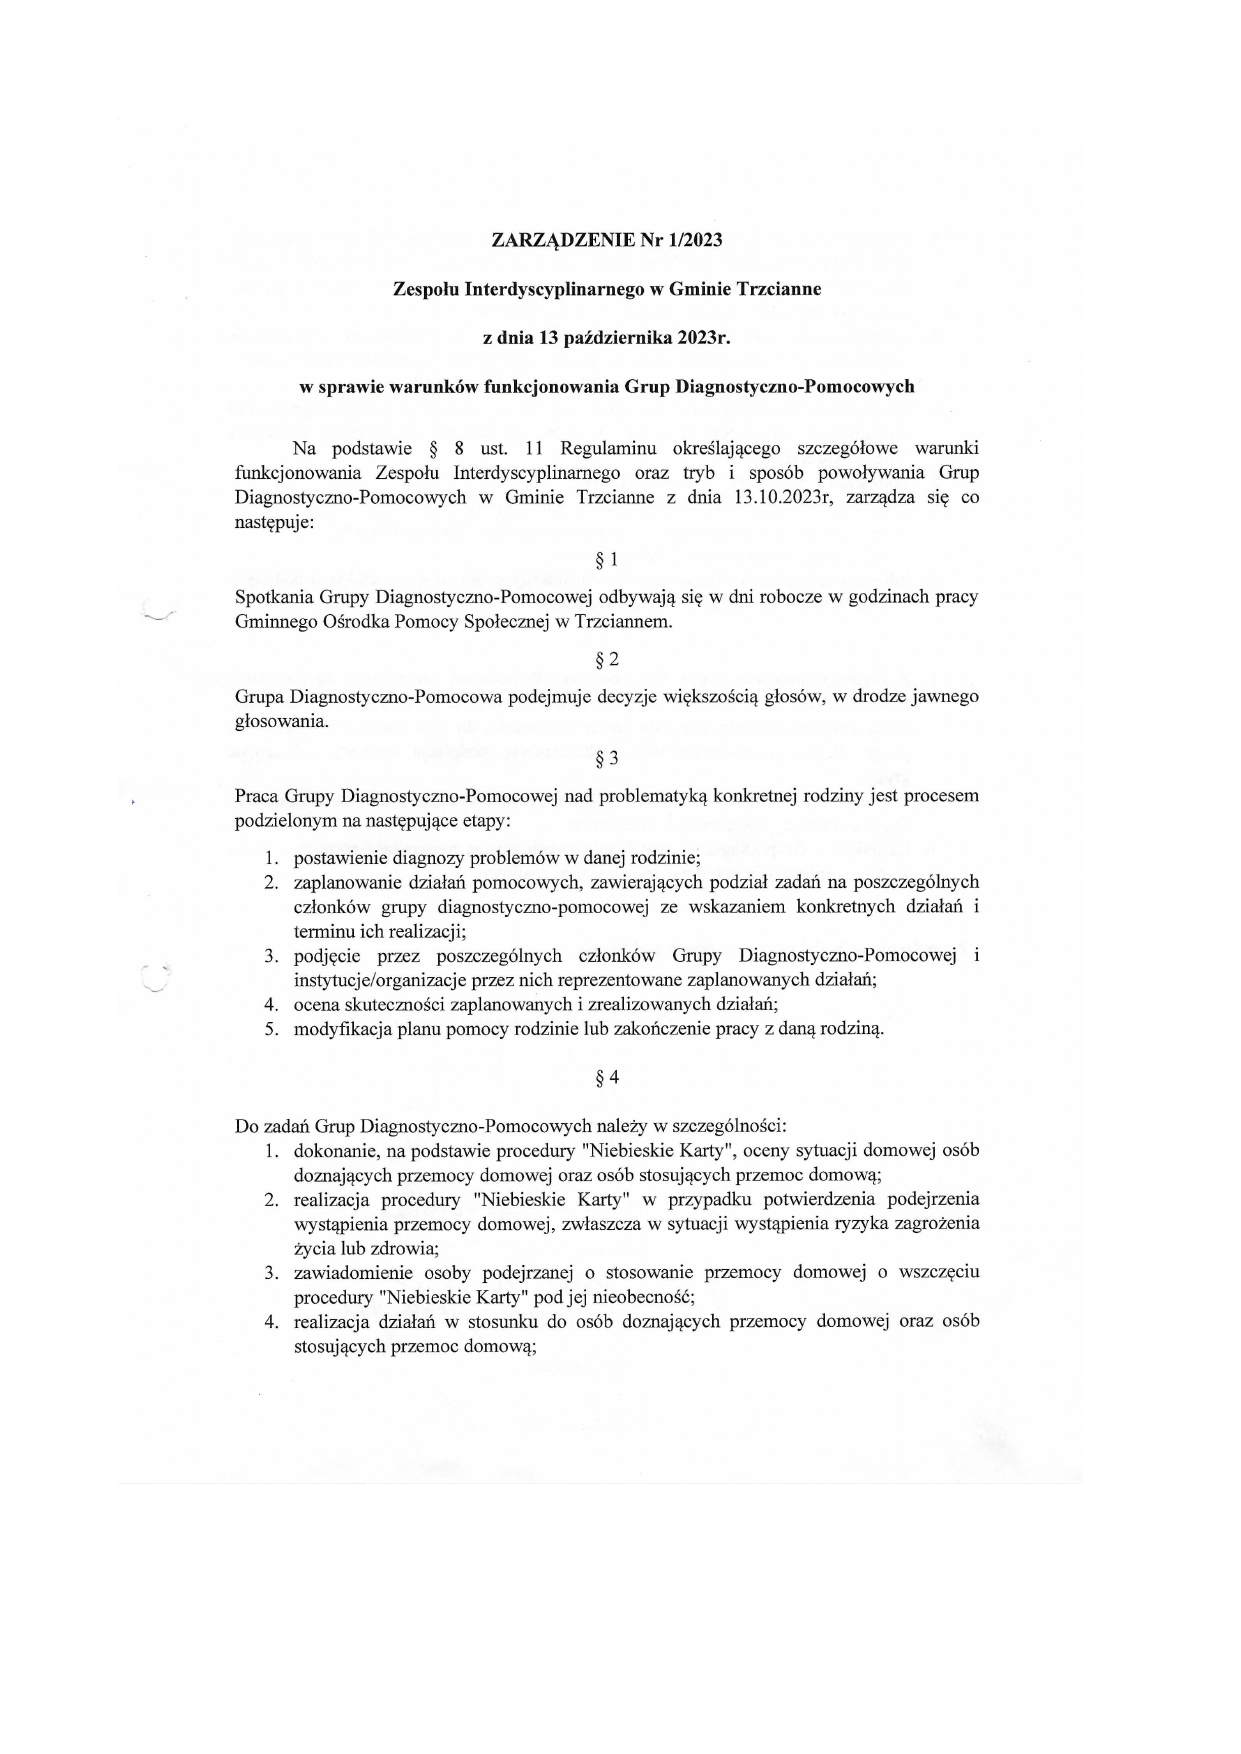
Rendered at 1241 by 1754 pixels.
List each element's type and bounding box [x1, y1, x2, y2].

picture [118, 118, 1084, 1484]
